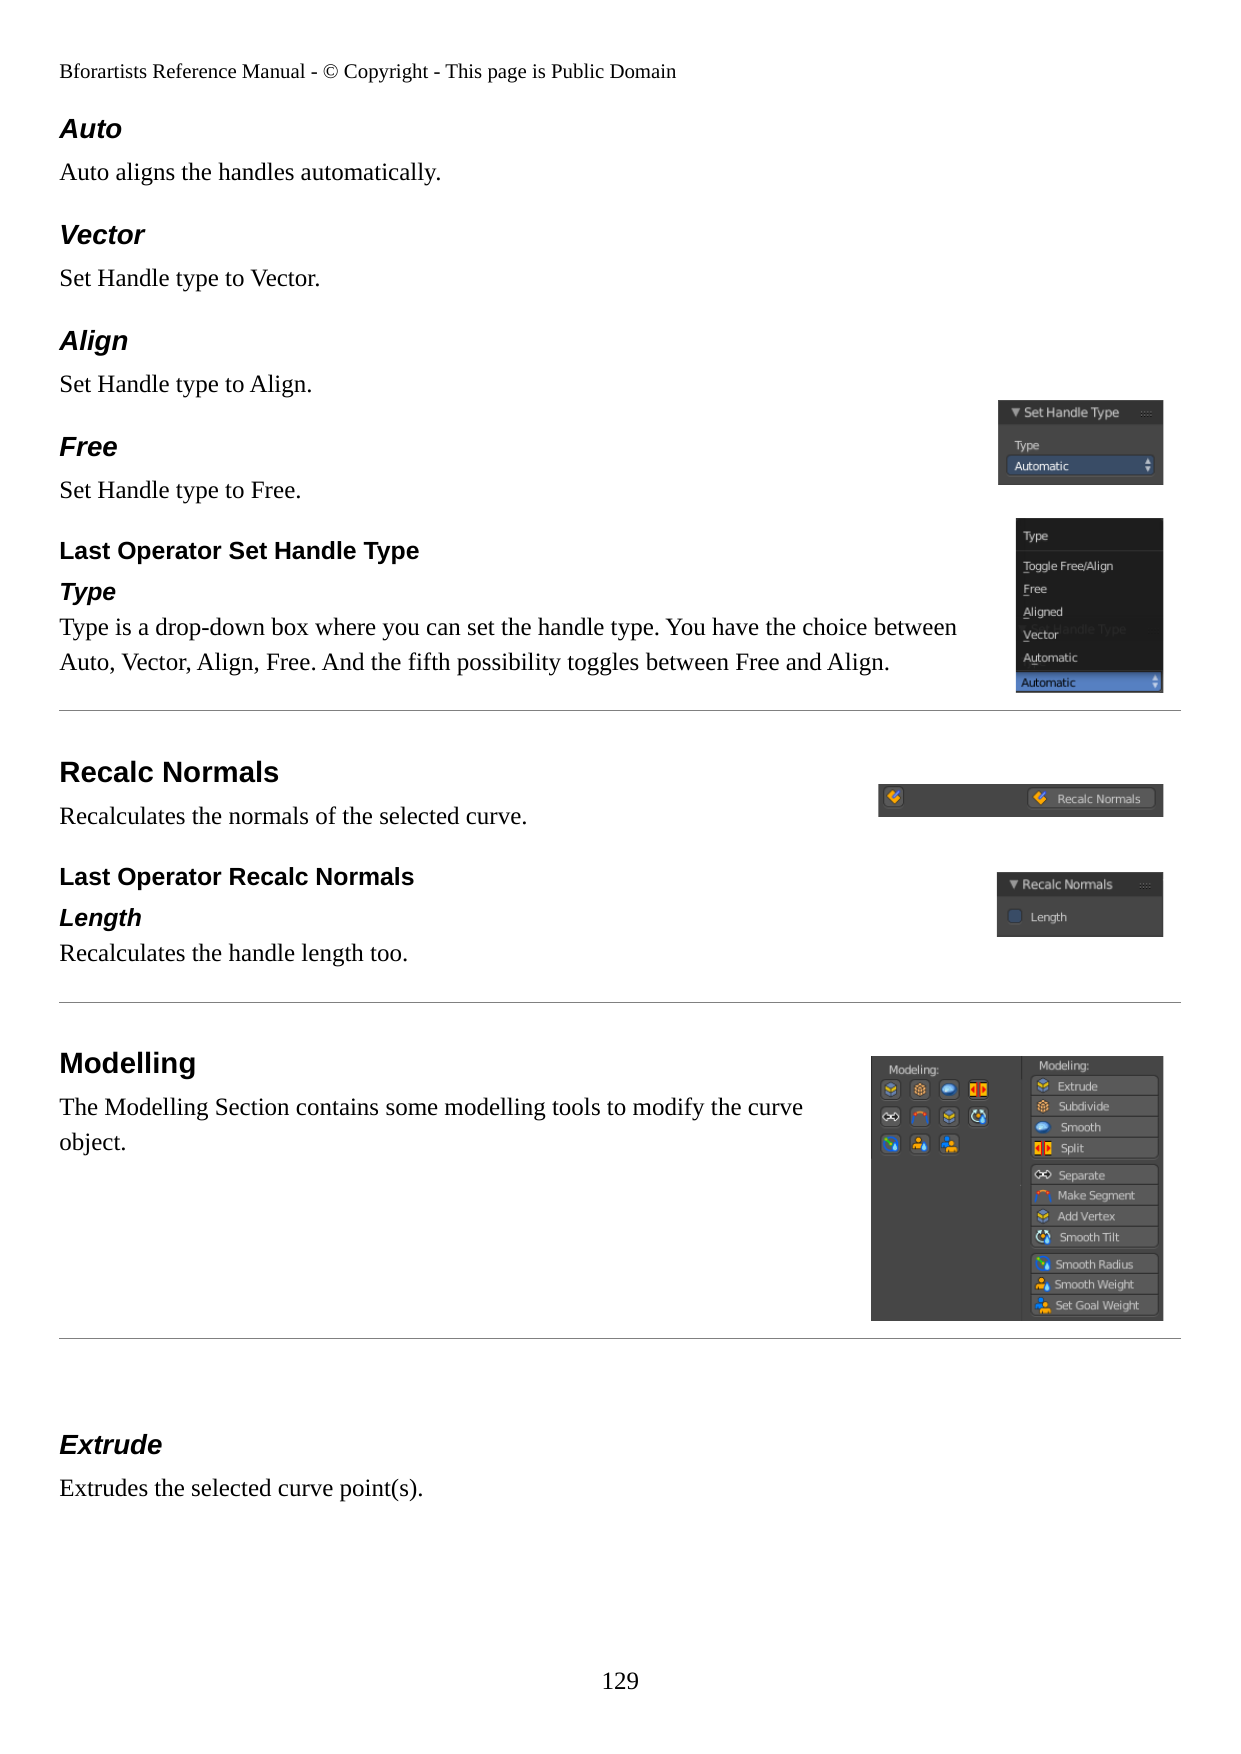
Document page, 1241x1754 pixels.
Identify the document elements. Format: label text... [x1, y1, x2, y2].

text Auto aligns the handles automatically. [59, 157, 1181, 186]
subtitle Length [59, 903, 996, 932]
subtitle Free [59, 430, 998, 462]
text Extrudes the selected curve point(s). [59, 1473, 1181, 1502]
subtitle Modelling [59, 1046, 1181, 1080]
subtitle [1164, 577, 1181, 606]
subtitle Type [59, 577, 1015, 606]
text The Modelling Section contains some modelling tools to modify the curve object. [59, 1092, 871, 1155]
subtitle Last Operator Recalc Normals [59, 862, 1181, 891]
subtitle Auto [59, 113, 1181, 144]
subtitle [1164, 430, 1181, 462]
subtitle Extrude [59, 1429, 1181, 1461]
picture [998, 400, 1164, 485]
subtitle Last Operator Set Handle Type [59, 536, 1015, 565]
subtitle Vector [59, 218, 1181, 250]
text Recalculates the handle length too. [59, 938, 1181, 967]
text Set Handle type to Vector. [59, 263, 1181, 292]
subtitle Recalc Normals [59, 754, 1181, 788]
text Set Handle type to Align. [59, 369, 1181, 398]
text Type is a drop-down box where you can set the handle type. You have the choice between Auto, Vector, Align, Free. And the fifth possibility toggles between Free and Align. [59, 612, 1015, 675]
subtitle [1164, 903, 1181, 932]
picture [871, 1056, 1164, 1321]
picture [878, 784, 1164, 817]
text Set Handle type to Free. [59, 475, 1181, 503]
subtitle Align [59, 324, 1181, 356]
picture [1015, 518, 1164, 693]
picture [996, 872, 1164, 937]
text Recalculates the normals of the selected curve. [59, 801, 1181, 829]
